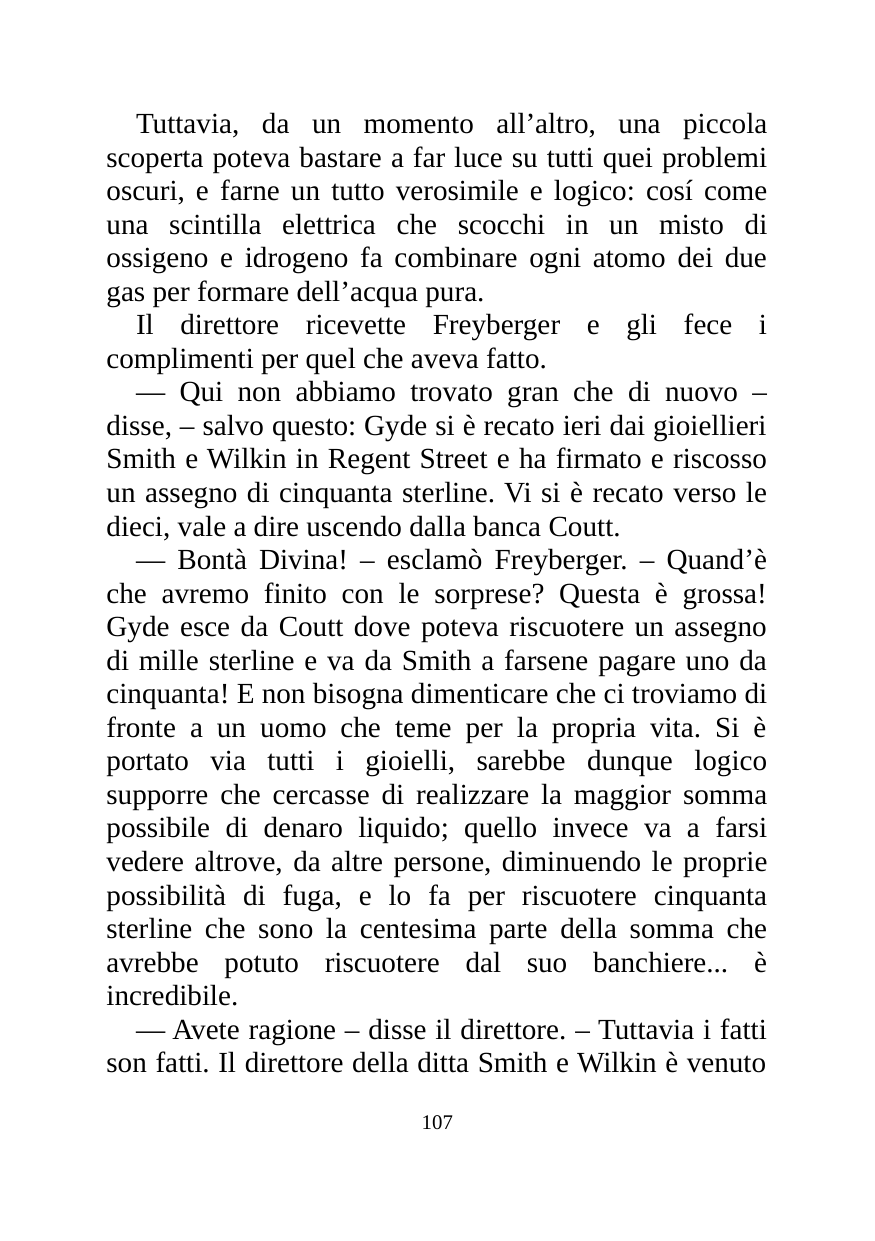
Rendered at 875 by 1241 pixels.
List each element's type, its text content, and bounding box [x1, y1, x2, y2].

text Tuttavia, da un momento all’altro, una piccola scoperta poteva bastare a far luce su tutti quei problemi oscuri, e farne un tutto verosimile e logico: cosí come una scintilla elettrica che scocchi in un misto di ossigeno e idrogeno fa combinare ogni atomo dei due gas per formare dell’acqua pura. [106, 106, 768, 307]
text Il direttore ricevette Freyberger e gli fece i complimenti per quel che aveva fatto. [106, 307, 768, 374]
text — Bontà Divina! – esclamò Freyberger. – Quand’è che avremo finito con le sorprese? Questa è grossa! Gyde esce da Coutt dove poteva riscuotere un assegno di mille sterline e va da Smith a farsene pagare uno da cinquanta! E non bisogna dimenticare che ci troviamo di fronte a un uomo che teme per la propria vita. Si è portato via tutti i gioielli, sarebbe dunque logico supporre che cercasse di realizzare la maggior somma possibile di denaro liquido; quello invece va a farsi vedere altrove, da altre persone, diminuendo le proprie possibilità di fuga, e lo fa per riscuotere cinquanta sterline che sono la centesima parte della somma che avrebbe potuto riscuotere dal suo banchiere... è incredibile. [106, 542, 768, 1012]
text — Qui non abbiamo trovato gran che di nuovo – disse, – salvo questo: Gyde si è recato ieri dai gioiellieri Smith e Wilkin in Regent Street e ha firmato e riscosso un assegno di cinquanta sterline. Vi si è recato verso le dieci, vale a dire uscendo dalla banca Coutt. [106, 374, 768, 542]
text — Avete ragione – disse il direttore. – Tuttavia i fatti son fatti. Il direttore della ditta Smith e Wilkin è venuto [106, 1012, 768, 1079]
